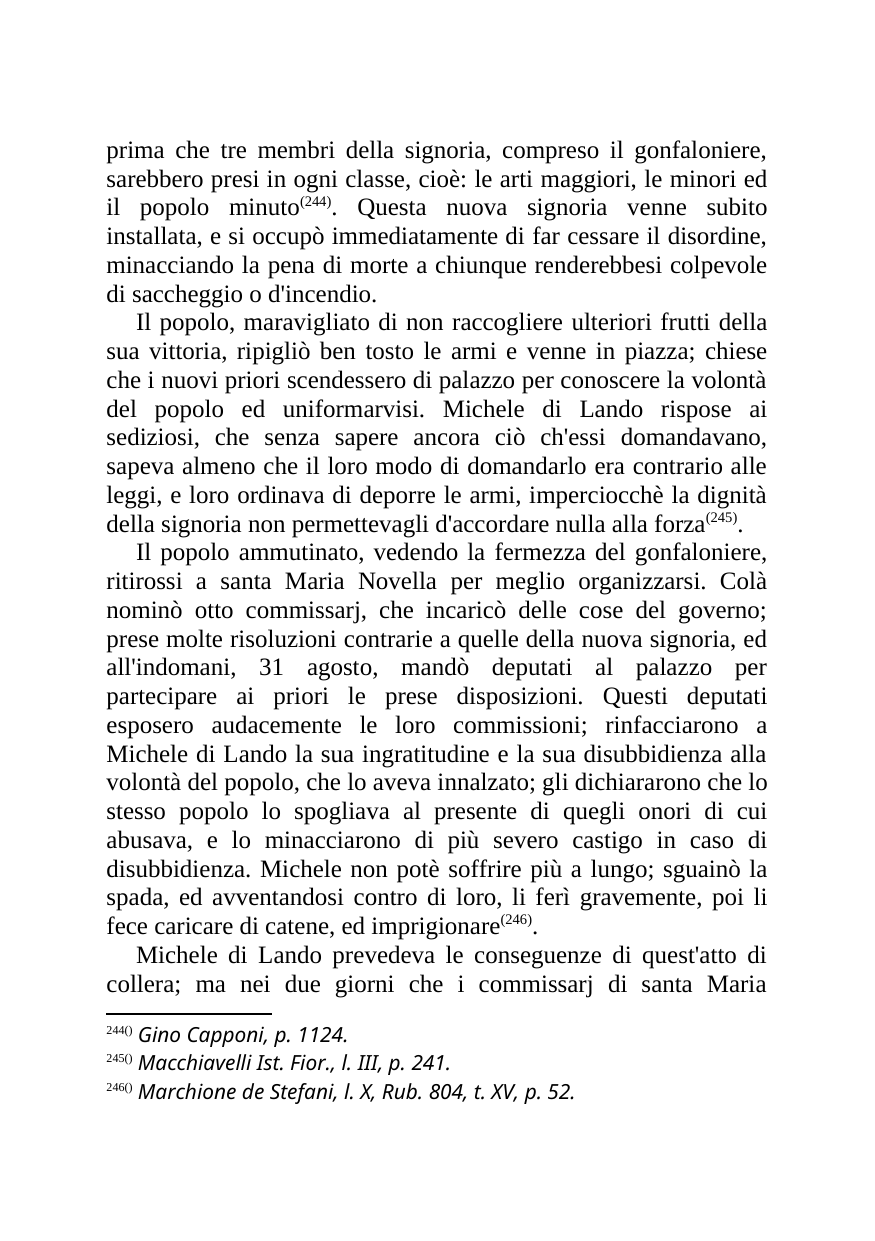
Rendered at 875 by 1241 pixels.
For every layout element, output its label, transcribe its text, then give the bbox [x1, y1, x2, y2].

text () Gino Capponi, p. 1124. [106, 1020, 768, 1048]
text () Macchiavelli Ist. Fior., l. III, p. 241. [106, 1048, 768, 1077]
text Il popolo, maravigliato di non raccogliere ulteriori frutti della sua vittoria, ripigliò ben tosto le armi e venne in piazza; chiese che i nuovi priori scendessero di palazzo per conoscere la volontà del popolo ed uniformarvisi. Michele di Lando rispose ai sediziosi, che senza sapere ancora ciò ch'essi domandavano, sapeva almeno che il loro modo di domandarlo era contrario alle leggi, e loro ordinava di deporre le armi, imperciocchè la dignità della signoria non permettevagli d'accordare nulla alla forza(). [106, 307, 768, 537]
text () Marchione de Stefani, l. X, Rub. 804, t. XV, p. 52. [106, 1077, 768, 1105]
text prima che tre membri della signoria, compreso il gonfaloniere, sarebbero presi in ogni classe, cioè: le arti maggiori, le minori ed il popolo minuto(). Questa nuova signoria venne subito installata, e si occupò immediatamente di far cessare il disordine, minacciando la pena di morte a chiunque renderebbesi colpevole di saccheggio o d'incendio. [106, 135, 768, 307]
text Il popolo ammutinato, vedendo la fermezza del gonfaloniere, ritirossi a santa Maria Novella per meglio organizzarsi. Colà nominò otto commissarj, che incaricò delle cose del governo; prese molte risoluzioni contrarie a quelle della nuova signoria, ed all'indomani, 31 agosto, mandò deputati al palazzo per partecipare ai priori le prese disposizioni. Questi deputati esposero audacemente le loro commissioni; rinfacciarono a Michele di Lando la sua ingratitudine e la sua disubbidienza alla volontà del popolo, che lo aveva innalzato; gli dichiararono che lo stesso popolo lo spogliava al presente di quegli onori di cui abusava, e lo minacciarono di più severo castigo in caso di disubbidienza. Michele non potè soffrire più a lungo; sguainò la spada, ed avventandosi contro di loro, li ferì gravemente, poi li fece caricare di catene, ed imprigionare(). [106, 537, 768, 940]
text Michele di Lando prevedeva le conseguenze di quest'atto di collera; ma nei due giorni che i commissarj di santa Maria [106, 940, 768, 997]
